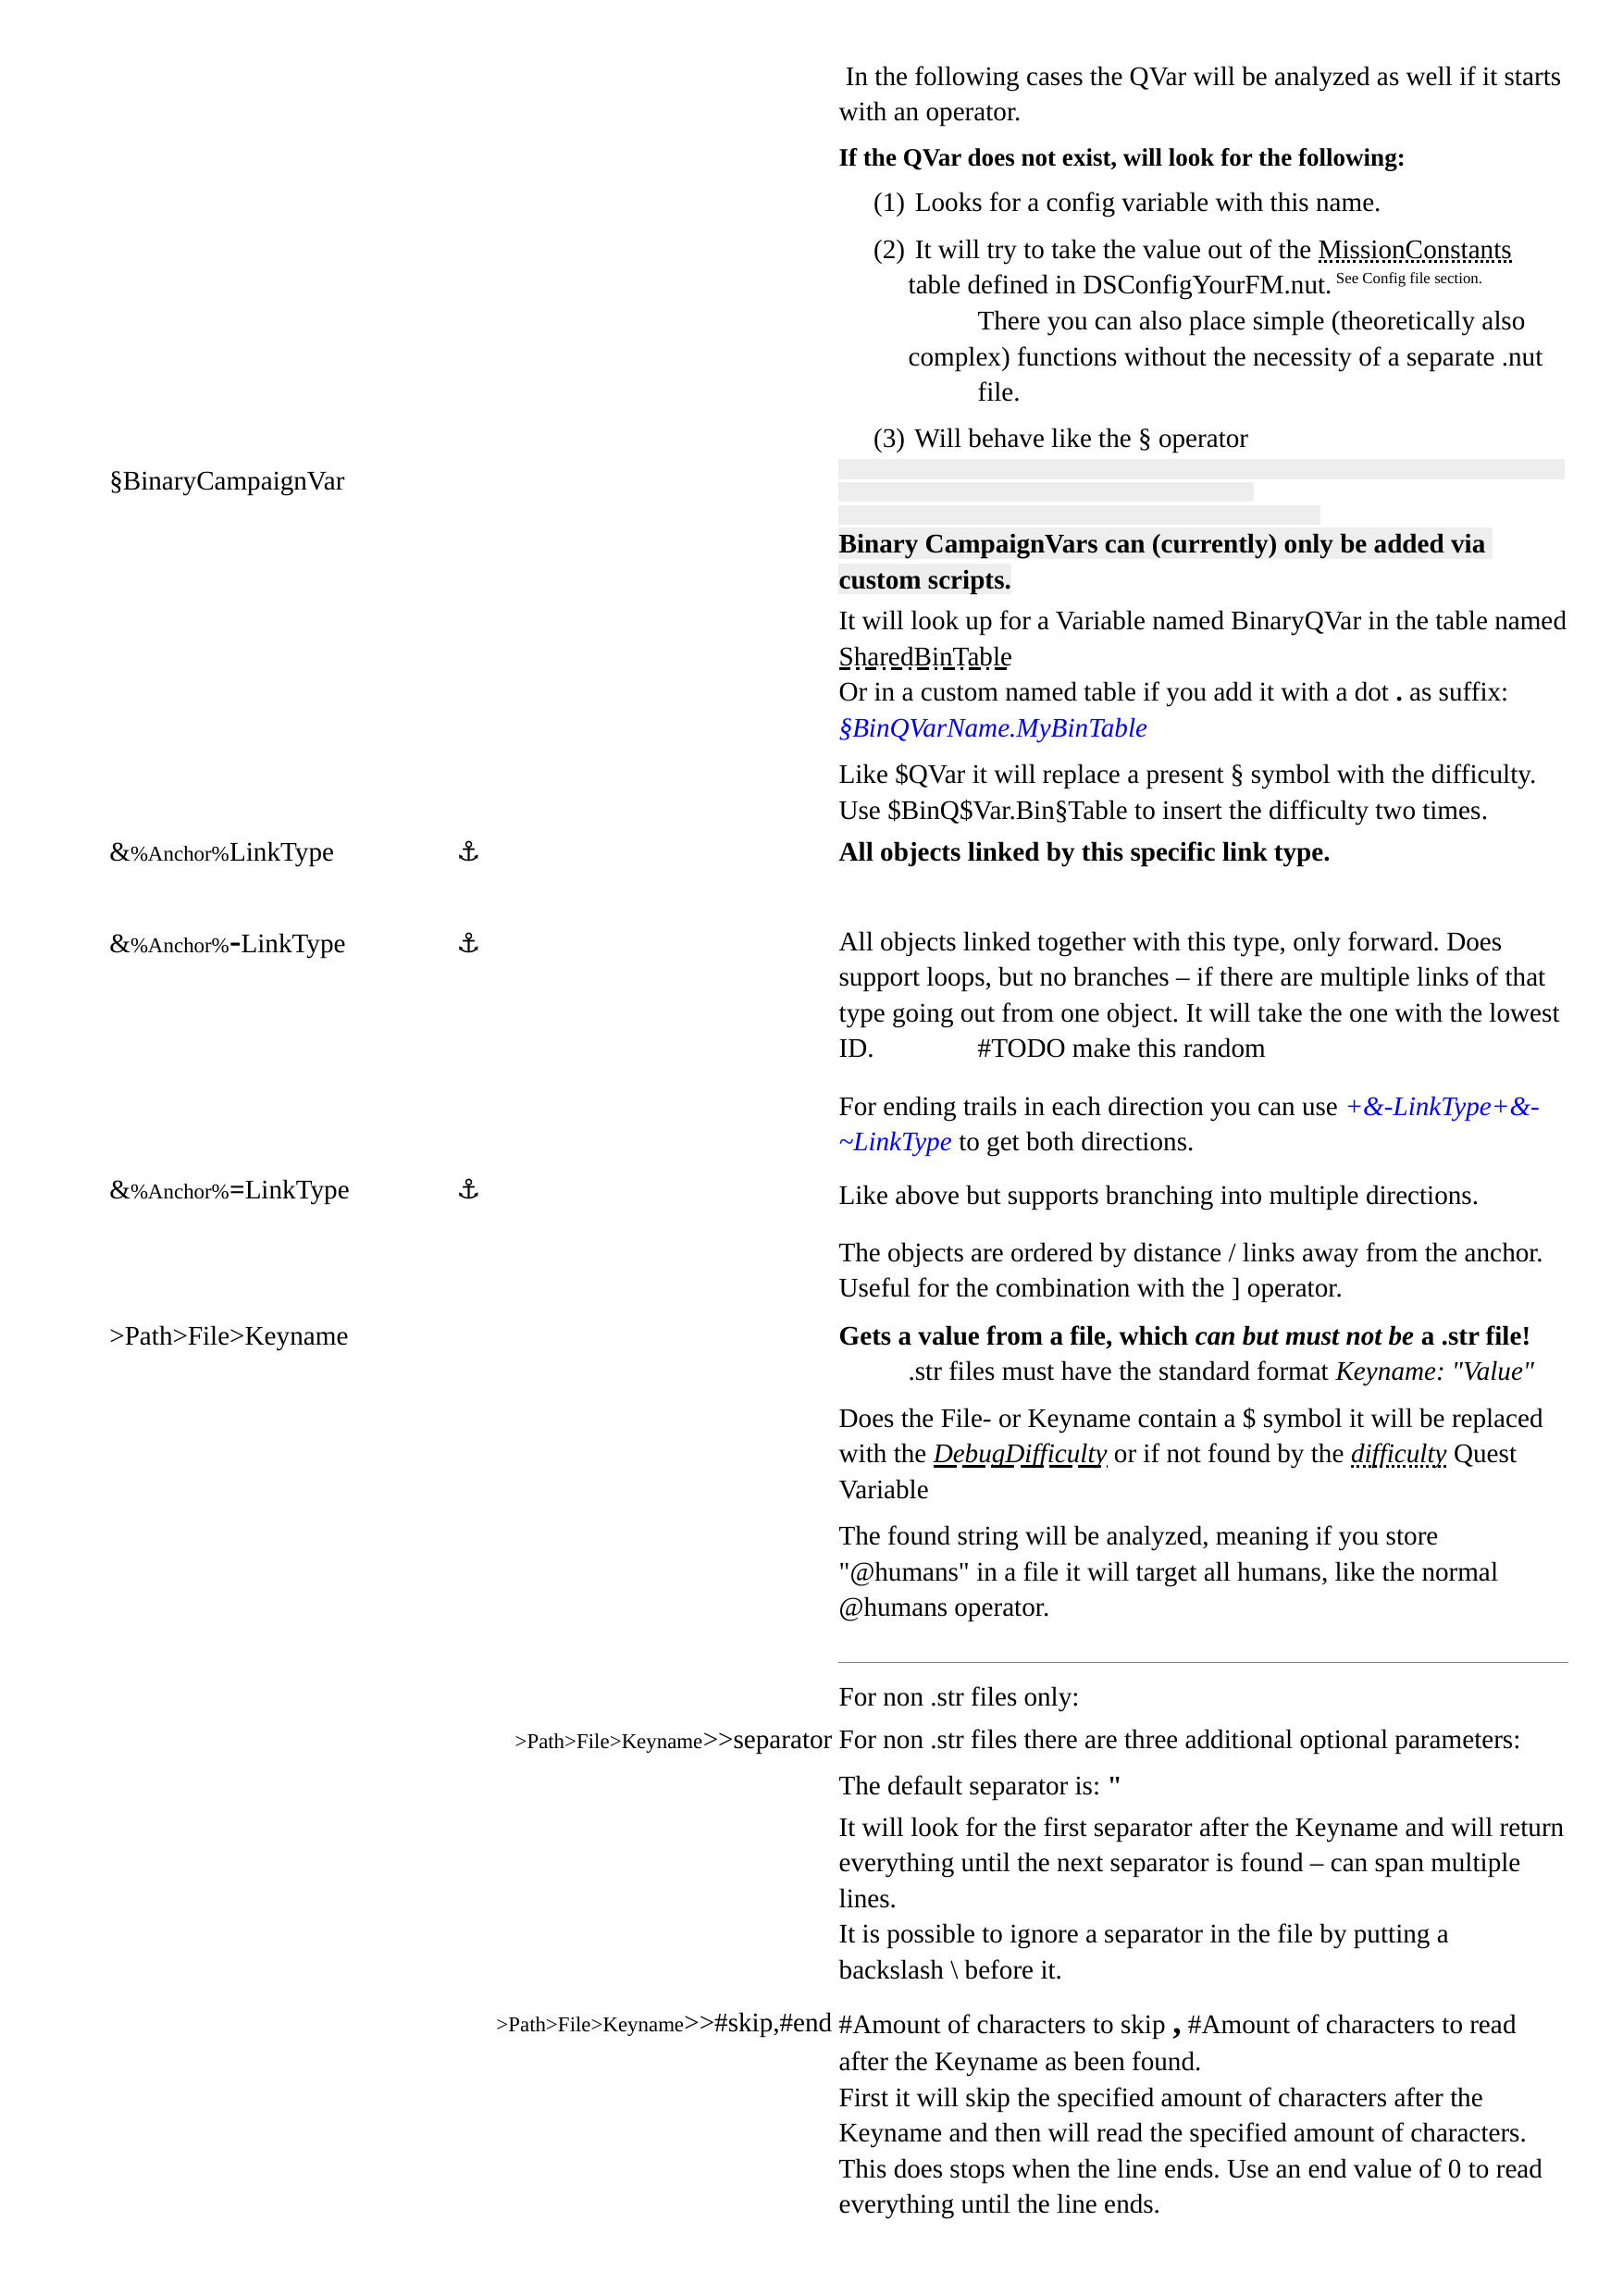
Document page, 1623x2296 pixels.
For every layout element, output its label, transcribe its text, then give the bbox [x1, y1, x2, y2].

table_cell §BinaryCampaignVar [109, 459, 838, 830]
table_cell Gets a value from a file, which can but must not be a .str file! .str files must have the standard format Keyname: "Value" Does the File- or Keyname contain a $ symbol it will be replaced with the DebugDifficulty or if not found by the difficulty Quest Variable The found string will be analyzed, meaning if you store "@humans" in a file it will target all humans, like the normal @humans operator. [838, 1314, 1568, 1662]
table_cell All objects linked by this specific link type. [838, 831, 1568, 914]
table_cell &%Anchor%LinkType ⚓ [109, 831, 838, 914]
table_cell >Path>File>Keyname>>#skip,#end [109, 1990, 838, 2230]
table_cell For non .str files there are three additional optional parameters: The default separator is: " It will look for the first separator after the Keyname and will return everything until the next separator is found – can span multiple lines. It is possible to ignore a separator in the file by putting a backslash \ before it. [838, 1712, 1568, 1990]
table_cell In the following cases the QVar will be analyzed as well if it starts with an operator. If the QVar does not exist, will look for the following: Looks for a config variable with this name. It will try to take the value out of the MissionConstants table defined in DSConfigYourFM.nut. See Config file section. There you can also place simple (theoretically also complex) functions without the necessity of a separate .nut file. Will behave like the § operator [838, 55, 1568, 459]
table_cell New Dark added a feature to store non integer data. In a binary Campaign Variable (Quest.BinSetTable); not to be confused with the standard Campaign Quest Data! I wanted to add this as an option to have an interface to other scripts. Binary CampaignVars can (currently) only be added via custom scripts. It will look up for a Variable named BinaryQVar in the table named SharedBinTable Or in a custom named table if you add it with a dot . as suffix: §BinQVarName.MyBinTable Like $QVar it will replace a present § symbol with the difficulty. Use $BinQ$Var.Bin§Table to insert the difficulty two times. [838, 459, 1568, 830]
table_cell Like above but supports branching into multiple directions. The objects are ordered by distance / links away from the anchor. Useful for the combination with the ] operator. [838, 1168, 1568, 1314]
table_cell &%Anchor%=LinkType ⚓ [109, 1168, 838, 1314]
table_cell #Amount of characters to skip , #Amount of characters to read after the Keyname as been found. First it will skip the specified amount of characters after the Keyname and then will read the specified amount of characters. This does stops when the line ends. Use an end value of 0 to read everything until the line ends. [838, 1990, 1568, 2230]
table_cell For non .str files only: [838, 1663, 1568, 1712]
table_cell All objects linked together with this type, only forward. Does support loops, but no branches – if there are multiple links of that type going out from one object. It will take the one with the lowest ID. #TODO make this random For ending trails in each direction you can use +&-LinkType+&-~LinkType to get both directions. [838, 914, 1568, 1168]
table_cell >Path>File>Keyname>>separator [109, 1712, 838, 1990]
table_cell [109, 55, 838, 459]
table_cell &%Anchor%-LinkType ⚓ [109, 914, 838, 1168]
table_cell >Path>File>Keyname [109, 1314, 838, 1712]
